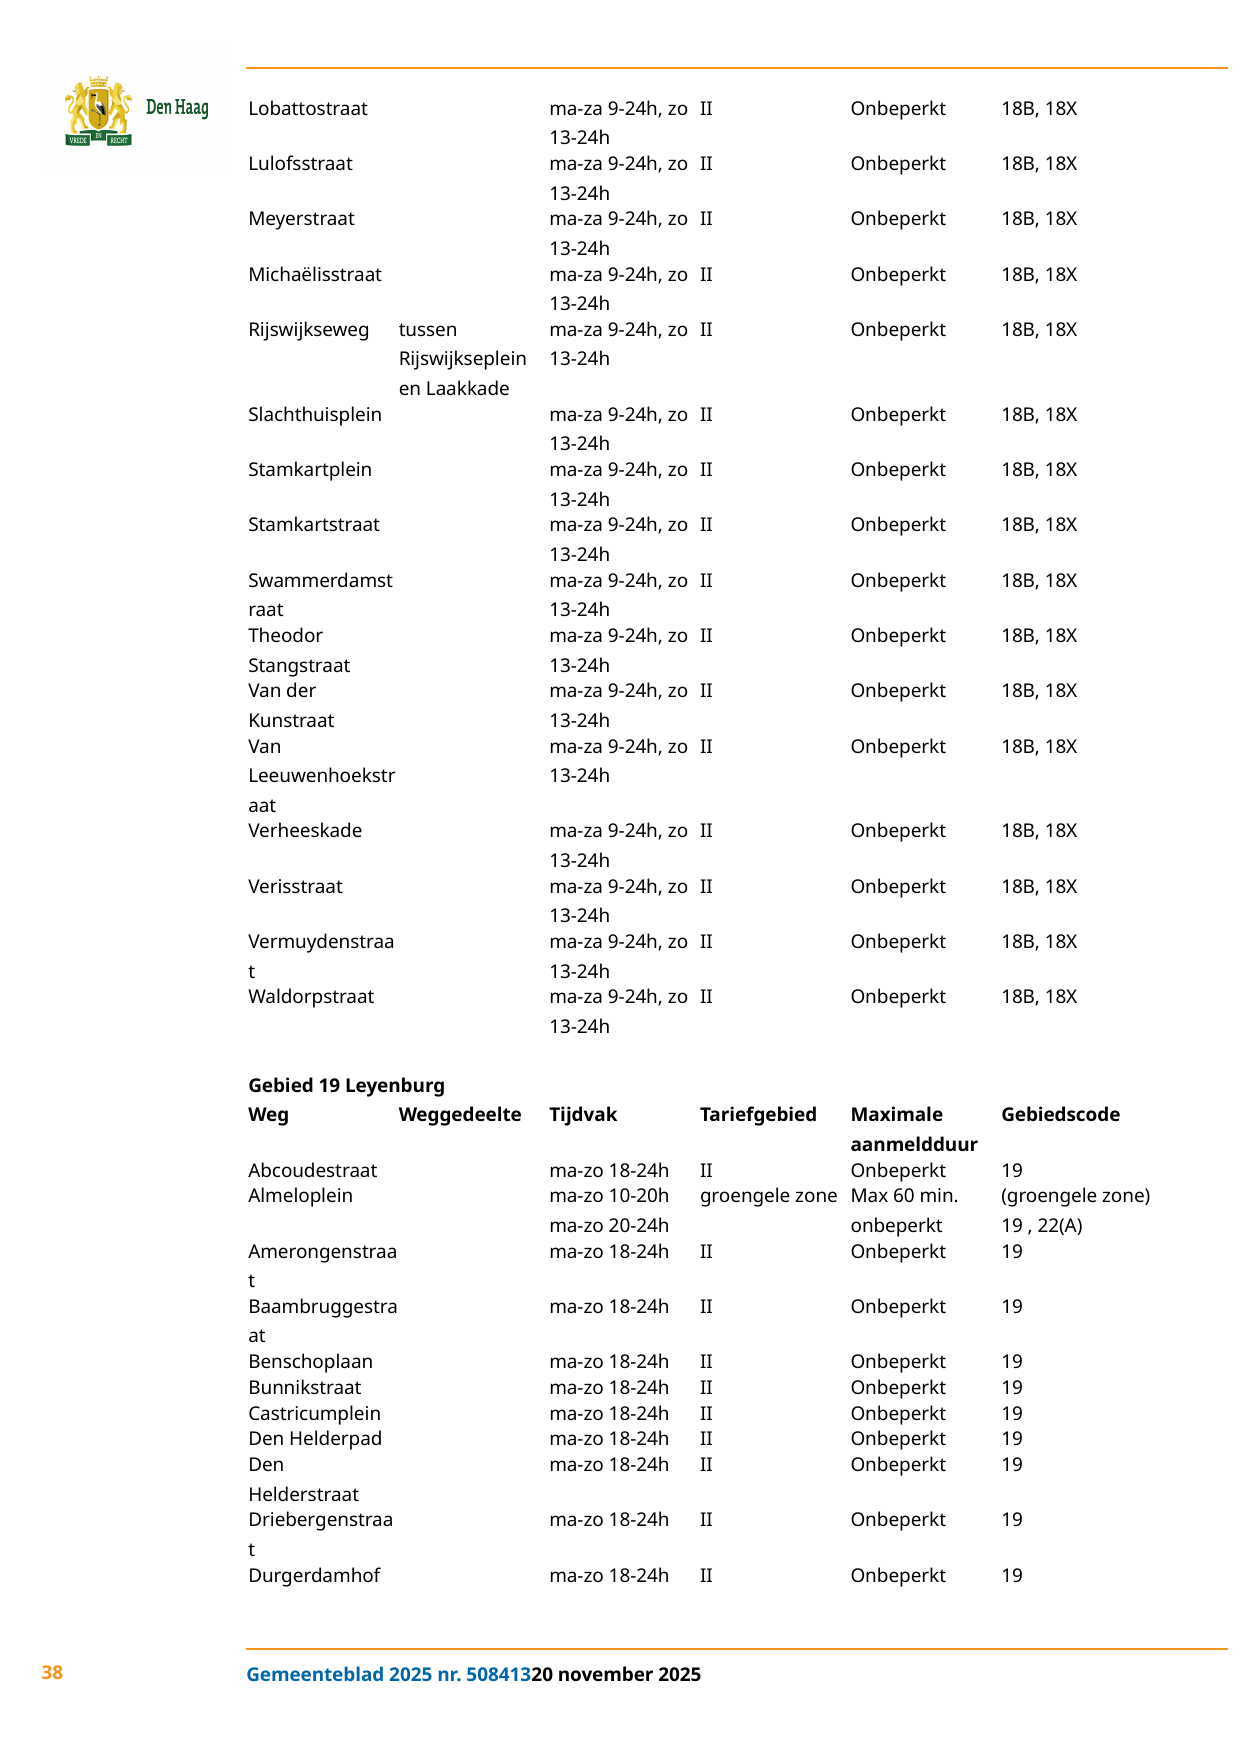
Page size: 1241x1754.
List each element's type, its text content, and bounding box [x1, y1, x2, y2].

table_cell ma-za 9-24h, zo 13-24h [549, 261, 700, 316]
table_cell [399, 401, 549, 456]
table_cell II [700, 401, 850, 456]
table_cell ma-za 9-24h, zo 13-24h [549, 678, 700, 733]
table_cell Stamkartstraat [248, 512, 398, 567]
table_cell [399, 928, 549, 984]
table_cell ma-za 9-24h, zo 13-24h [549, 95, 700, 150]
table_cell 18B, 18X [1001, 150, 1152, 205]
table_cell [399, 1451, 549, 1507]
table_cell ma-za 9-24h, zo 13-24h [549, 818, 700, 873]
table_cell Onbeperkt [850, 1349, 1001, 1374]
table_cell Michaëlisstraat [248, 261, 398, 316]
table_cell Onbeperkt [850, 928, 1001, 984]
table_cell ma-za 9-24h, zo 13-24h [549, 205, 700, 261]
table_cell 19 [1001, 1293, 1152, 1348]
table_cell ma-zo 18-24h [549, 1157, 700, 1182]
table_cell II [700, 261, 850, 316]
table_cell ma-za 9-24h, zo 13-24h [549, 401, 700, 456]
table_cell 19 [1001, 1349, 1152, 1374]
table_cell Onbeperkt [850, 95, 1001, 150]
table_cell Onbeperkt [850, 818, 1001, 873]
table_cell 19 [1001, 1562, 1152, 1588]
table_cell (groengele zone) 19 , 22(A) [1001, 1183, 1152, 1238]
table_cell ma-za 9-24h, zo 13-24h [549, 928, 700, 984]
table_cell Lobattostraat [248, 95, 398, 150]
table_cell Onbeperkt [850, 567, 1001, 622]
table_cell [399, 1349, 549, 1374]
table_cell Onbeperkt [850, 205, 1001, 261]
table_cell Onbeperkt [850, 1293, 1001, 1348]
table_cell ma-zo 18-24h [549, 1507, 700, 1562]
table_cell Bunnikstraat [248, 1374, 398, 1400]
table_cell Swammerdamstraat [248, 567, 398, 622]
table_cell II [700, 678, 850, 733]
table_cell ma-zo 18-24h [549, 1374, 700, 1400]
table_cell [399, 456, 549, 512]
table_cell Onbeperkt [850, 1400, 1001, 1426]
table_header Weg [248, 1101, 398, 1157]
table_cell [399, 1183, 549, 1238]
table_cell 19 [1001, 1238, 1152, 1293]
table_cell ma-za 9-24h, zo 13-24h [549, 622, 700, 677]
table_cell Onbeperkt [850, 1562, 1001, 1588]
table_cell II [700, 873, 850, 928]
table_cell 18B, 18X [1001, 567, 1152, 622]
table_cell [399, 567, 549, 622]
table_cell Onbeperkt [850, 261, 1001, 316]
table_cell Onbeperkt [850, 1507, 1001, 1562]
table_cell ma-zo 18-24h [549, 1238, 700, 1293]
table_cell ma-za 9-24h, zo 13-24h [549, 150, 700, 205]
text Gebied 19 Leyenburg [248, 1072, 1152, 1097]
table_cell [399, 984, 549, 1039]
table_cell ma-zo 18-24h [549, 1426, 700, 1451]
table_cell [399, 1238, 549, 1293]
table_cell 19 [1001, 1400, 1152, 1426]
table_cell Amerongenstraat [248, 1238, 398, 1293]
table_cell 18B, 18X [1001, 512, 1152, 567]
table_cell II [700, 1349, 850, 1374]
table_cell II [700, 622, 850, 677]
table_cell Onbeperkt [850, 622, 1001, 677]
table_cell ma-zo 18-24h [549, 1400, 700, 1426]
table_cell Onbeperkt [850, 733, 1001, 818]
table_cell ma-za 9-24h, zo 13-24h [549, 567, 700, 622]
table_cell [399, 818, 549, 873]
table_cell Verisstraat [248, 873, 398, 928]
table_cell II [700, 1426, 850, 1451]
table_cell II [700, 95, 850, 150]
table_cell Theodor Stangstraat [248, 622, 398, 677]
table_cell Onbeperkt [850, 1157, 1001, 1182]
table_cell ma-zo 10-20h ma-zo 20-24h [549, 1183, 700, 1238]
table_cell [399, 1157, 549, 1182]
table_cell II [700, 1157, 850, 1182]
table_cell Onbeperkt [850, 873, 1001, 928]
table_cell Abcoudestraat [248, 1157, 398, 1182]
table_cell 18B, 18X [1001, 928, 1152, 984]
table_cell Max 60 min. onbeperkt [850, 1183, 1001, 1238]
table_cell [399, 1426, 549, 1451]
table_cell [399, 1507, 549, 1562]
table_cell II [700, 1451, 850, 1507]
table_cell II [700, 456, 850, 512]
table_cell II [700, 150, 850, 205]
table_cell II [700, 205, 850, 261]
table_cell Lulofsstraat [248, 150, 398, 205]
table_cell II [700, 1293, 850, 1348]
table_cell ma-zo 18-24h [549, 1349, 700, 1374]
table_cell 18B, 18X [1001, 95, 1152, 150]
table_cell ma-za 9-24h, zo 13-24h [549, 512, 700, 567]
table_cell 18B, 18X [1001, 456, 1152, 512]
table_cell [399, 512, 549, 567]
table_cell Benschoplaan [248, 1349, 398, 1374]
table_cell tussen Rijswijkseplein en Laakkade [399, 316, 549, 401]
table_cell II [700, 567, 850, 622]
table_cell Onbeperkt [850, 150, 1001, 205]
table_cell ma-za 9-24h, zo 13-24h [549, 873, 700, 928]
table_cell II [700, 316, 850, 401]
table_cell [399, 1400, 549, 1426]
table_cell ma-zo 18-24h [549, 1293, 700, 1348]
table_cell Almeloplein [248, 1183, 398, 1238]
table_cell Onbeperkt [850, 456, 1001, 512]
table_cell II [700, 512, 850, 567]
table_cell [399, 622, 549, 677]
table_cell Rijswijkseweg [248, 316, 398, 401]
table_cell Onbeperkt [850, 1451, 1001, 1507]
table_cell [399, 205, 549, 261]
table_cell II [700, 1400, 850, 1426]
table_cell 18B, 18X [1001, 818, 1152, 873]
table_cell [399, 873, 549, 928]
table_cell Durgerdamhof [248, 1562, 398, 1588]
table_cell Onbeperkt [850, 512, 1001, 567]
table_cell 18B, 18X [1001, 873, 1152, 928]
table_cell 18B, 18X [1001, 984, 1152, 1039]
table_cell Vermuydenstraat [248, 928, 398, 984]
table_cell [399, 678, 549, 733]
table_cell Van Leeuwenhoekstraat [248, 733, 398, 818]
table_cell Onbeperkt [850, 1374, 1001, 1400]
table_cell Onbeperkt [850, 401, 1001, 456]
table_cell Van der Kunstraat [248, 678, 398, 733]
table_cell Meyerstraat [248, 205, 398, 261]
table_cell Stamkartplein [248, 456, 398, 512]
table_cell Verheeskade [248, 818, 398, 873]
table_cell ma-za 9-24h, zo 13-24h [549, 984, 700, 1039]
table_cell [399, 1293, 549, 1348]
table_cell 18B, 18X [1001, 401, 1152, 456]
table_cell II [700, 733, 850, 818]
table_cell 18B, 18X [1001, 733, 1152, 818]
table_cell ma-zo 18-24h [549, 1562, 700, 1588]
table_cell [399, 95, 549, 150]
table_cell ma-za 9-24h, zo 13-24h [549, 733, 700, 818]
table_cell II [700, 818, 850, 873]
table_cell [399, 261, 549, 316]
table_cell Onbeperkt [850, 1238, 1001, 1293]
table_cell II [700, 1507, 850, 1562]
table_cell 19 [1001, 1426, 1152, 1451]
table_cell 18B, 18X [1001, 261, 1152, 316]
picture [41, 47, 231, 172]
table_cell Driebergenstraat [248, 1507, 398, 1562]
table_cell II [700, 984, 850, 1039]
table_cell 19 [1001, 1157, 1152, 1182]
table_cell [399, 1562, 549, 1588]
table_header Gebiedscode [1001, 1101, 1152, 1157]
table_cell Onbeperkt [850, 316, 1001, 401]
table_cell Onbeperkt [850, 1426, 1001, 1451]
table_cell [399, 150, 549, 205]
table_header Tijdvak [549, 1101, 700, 1157]
table_cell 19 [1001, 1507, 1152, 1562]
table_cell [399, 733, 549, 818]
table_cell Waldorpstraat [248, 984, 398, 1039]
table_cell 18B, 18X [1001, 678, 1152, 733]
table_header Weggedeelte [399, 1101, 549, 1157]
table_cell Onbeperkt [850, 984, 1001, 1039]
table_cell Den Helderstraat [248, 1451, 398, 1507]
table_cell 19 [1001, 1374, 1152, 1400]
table_header Tariefgebied [700, 1101, 850, 1157]
table_header Maximale aanmeldduur [850, 1101, 1001, 1157]
table_cell II [700, 1562, 850, 1588]
table_cell ma-za 9-24h, zo 13-24h [549, 316, 700, 401]
table_cell groengele zone [700, 1183, 850, 1238]
table_cell Baambruggestraat [248, 1293, 398, 1348]
table_cell II [700, 1374, 850, 1400]
table_cell II [700, 928, 850, 984]
table_cell Onbeperkt [850, 678, 1001, 733]
table_cell 18B, 18X [1001, 316, 1152, 401]
table_cell Castricumplein [248, 1400, 398, 1426]
table_cell Slachthuisplein [248, 401, 398, 456]
table_cell ma-zo 18-24h [549, 1451, 700, 1507]
table_cell 18B, 18X [1001, 622, 1152, 677]
table_cell ma-za 9-24h, zo 13-24h [549, 456, 700, 512]
table_cell II [700, 1238, 850, 1293]
table_cell Den Helderpad [248, 1426, 398, 1451]
table_cell 19 [1001, 1451, 1152, 1507]
table_cell [399, 1374, 549, 1400]
table_cell 18B, 18X [1001, 205, 1152, 261]
